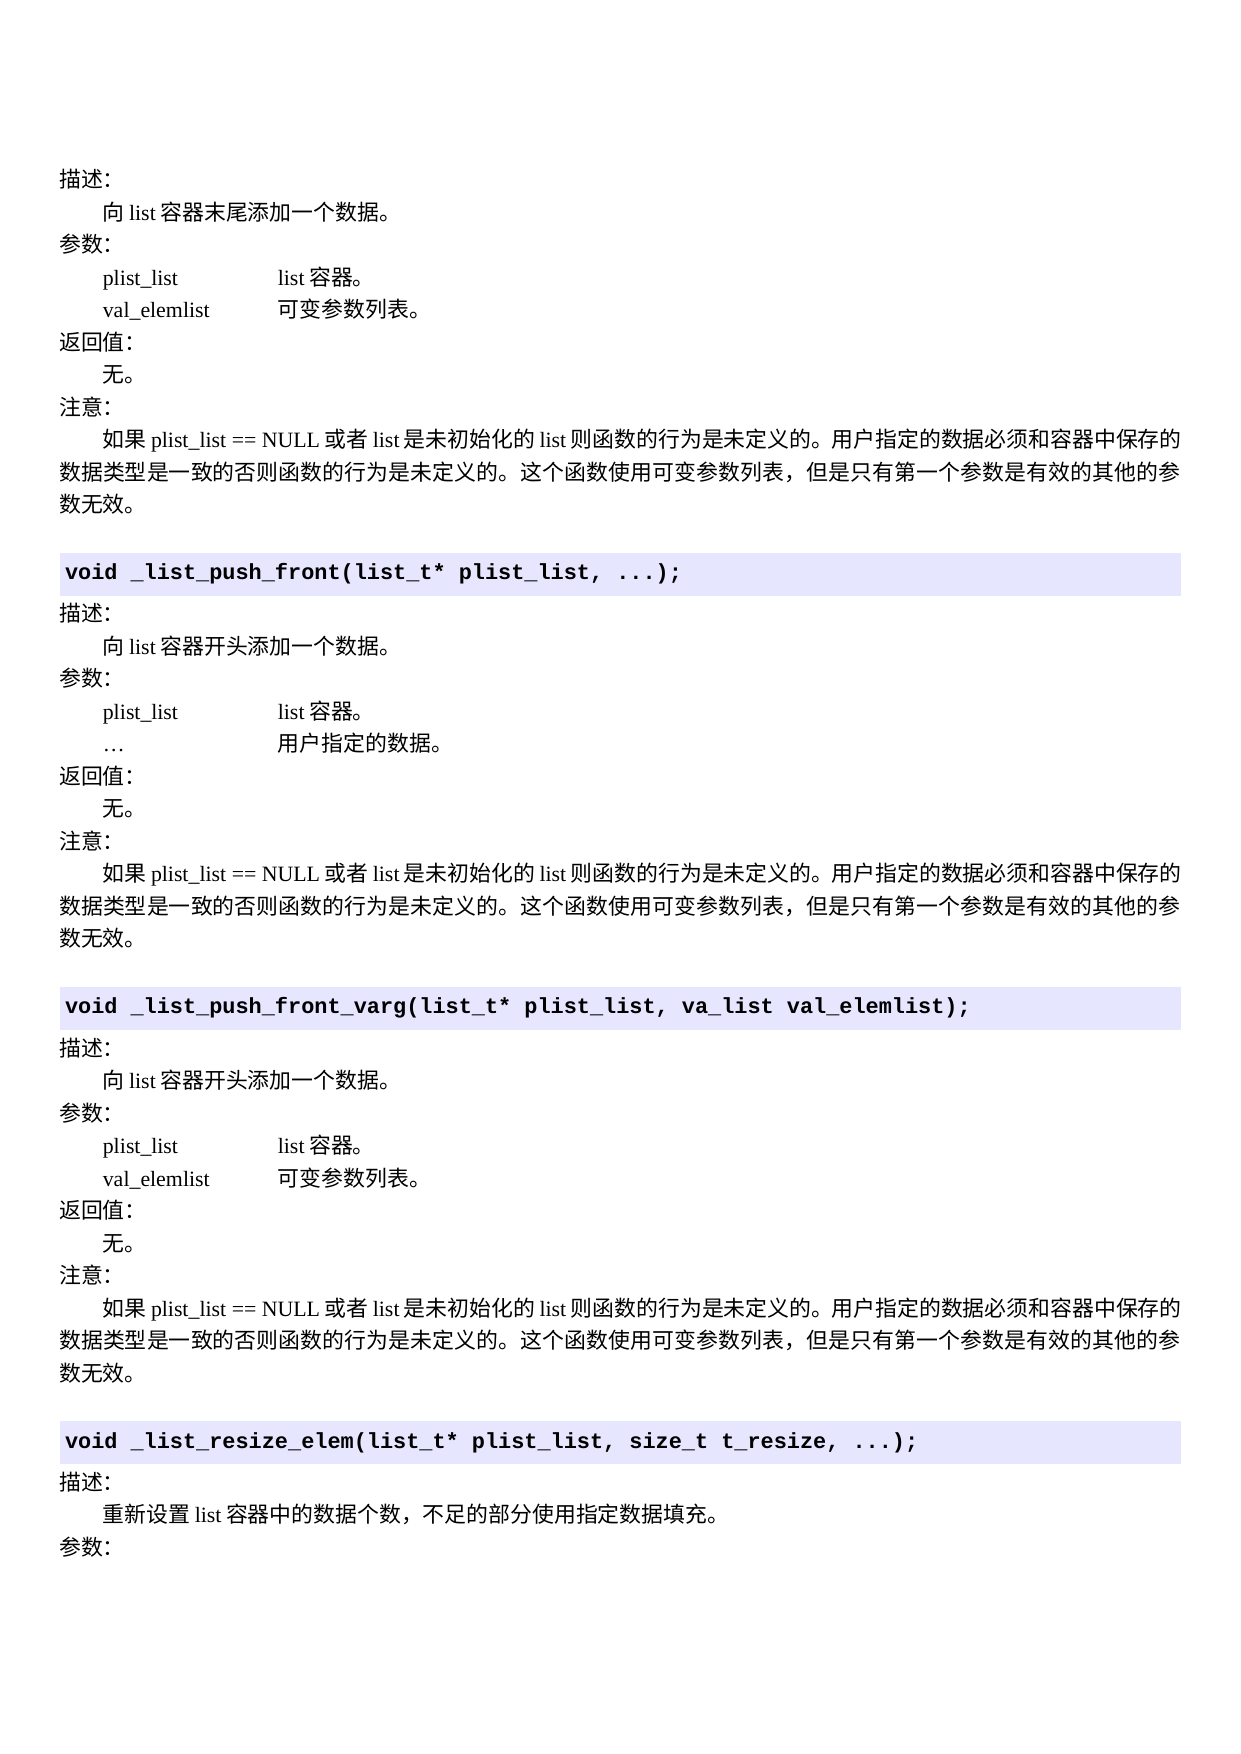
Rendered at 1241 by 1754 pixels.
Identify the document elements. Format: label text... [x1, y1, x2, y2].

text 无。 [59, 357, 1181, 389]
text val_elemlist 可变参数列表。 [59, 292, 1181, 324]
text 参数： [59, 227, 1181, 259]
text 参数： [59, 1095, 1181, 1128]
text 描述： [59, 1031, 1181, 1063]
text plist_list list容器。 [59, 1128, 1181, 1160]
text plist_list list容器。 [59, 259, 1181, 292]
table_header void _list_resize_elem(list_t* plist_list, size_t t_resize, ...); [60, 1421, 1181, 1464]
text 重新设置list容器中的数据个数，不足的部分使用指定数据填充。 [59, 1497, 1181, 1529]
text … 用户指定的数据。 [59, 726, 1181, 758]
text 描述： [59, 162, 1181, 194]
text 无。 [59, 791, 1181, 823]
text 如果plist_list == NULL或者list是未初始化的list则函数的行为是未定义的。用户指定的数据必须和容器中保存的数据类型是一致的否则函数的行为是未定义的。这个函数使用可变参数列表，但是只有第一个参数是有效的其他的参数无效。 [59, 422, 1181, 519]
text 注意： [59, 1258, 1181, 1290]
text plist_list list容器。 [59, 693, 1181, 726]
text 描述： [59, 597, 1181, 628]
text 如果plist_list == NULL或者list是未初始化的list则函数的行为是未定义的。用户指定的数据必须和容器中保存的数据类型是一致的否则函数的行为是未定义的。这个函数使用可变参数列表，但是只有第一个参数是有效的其他的参数无效。 [59, 856, 1181, 953]
text 返回值： [59, 324, 1181, 357]
text 注意： [59, 823, 1181, 856]
text 如果plist_list == NULL或者list是未初始化的list则函数的行为是未定义的。用户指定的数据必须和容器中保存的数据类型是一致的否则函数的行为是未定义的。这个函数使用可变参数列表，但是只有第一个参数是有效的其他的参数无效。 [59, 1290, 1181, 1388]
table_header void _list_push_front_varg(list_t* plist_list, va_list val_elemlist); [60, 987, 1181, 1030]
text 向list容器开头添加一个数据。 [59, 628, 1181, 661]
text 向list容器开头添加一个数据。 [59, 1063, 1181, 1095]
text 描述： [59, 1465, 1181, 1497]
text 无。 [59, 1225, 1181, 1258]
text 向list容器末尾添加一个数据。 [59, 194, 1181, 227]
text 返回值： [59, 758, 1181, 791]
table_header void _list_push_front(list_t* plist_list, ...); [60, 553, 1181, 596]
text 参数： [59, 661, 1181, 693]
text 参数： [59, 1529, 1181, 1562]
text 返回值： [59, 1193, 1181, 1225]
text 注意： [59, 389, 1181, 422]
text val_elemlist 可变参数列表。 [59, 1160, 1181, 1193]
